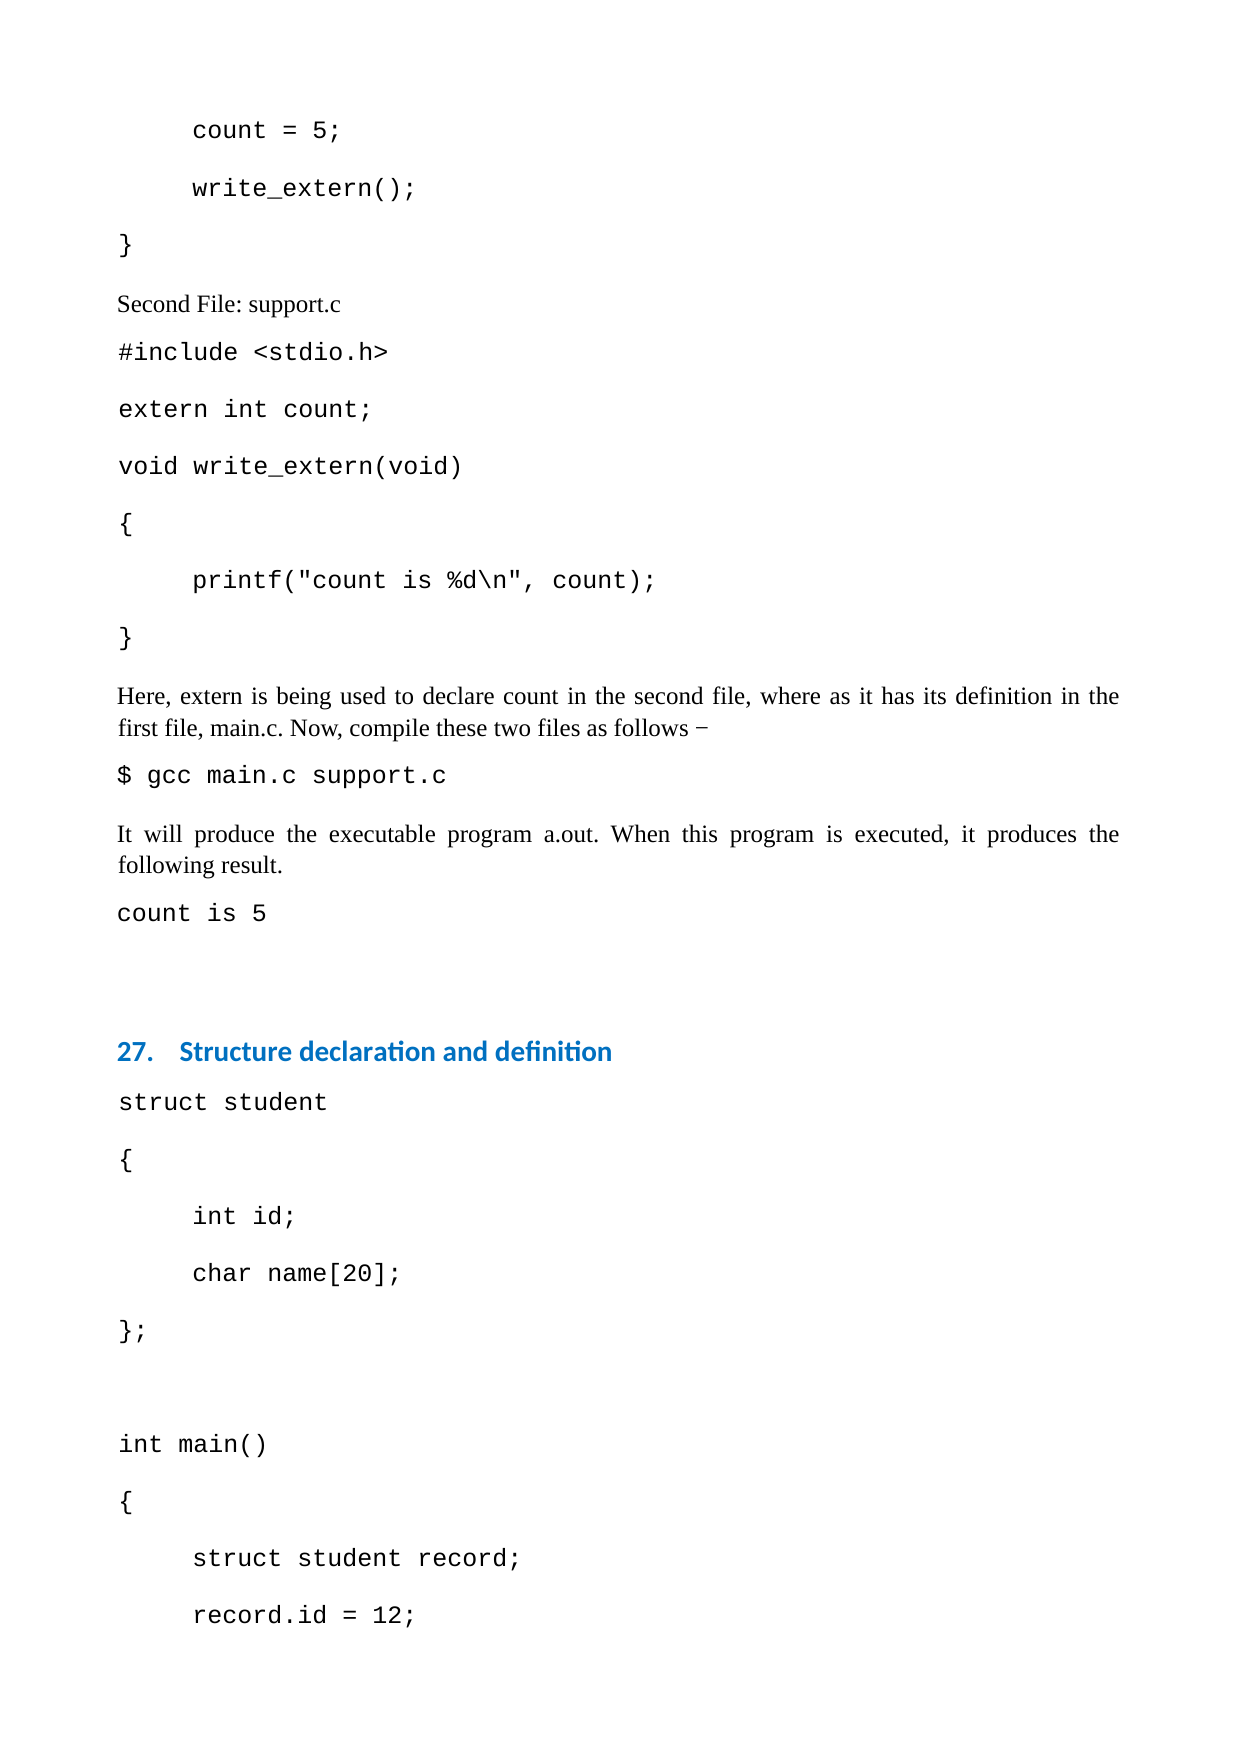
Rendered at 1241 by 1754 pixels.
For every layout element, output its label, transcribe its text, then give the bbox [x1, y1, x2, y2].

text record.id = 12; [118, 1602, 1128, 1631]
text } [118, 624, 1128, 653]
text { [118, 1488, 1128, 1517]
text printf("count is %d\n", count); [118, 567, 1128, 596]
subtitle Structure declaration and definition [117, 1033, 1122, 1069]
text #include <stdio.h> [118, 339, 1128, 368]
text }; [118, 1318, 1128, 1346]
text struct student record; [118, 1546, 1128, 1574]
text int id; [118, 1204, 1128, 1232]
text write_extern(); [118, 175, 1128, 203]
text count is 5 [117, 901, 1105, 929]
text { [118, 1147, 1128, 1175]
text void write_extern(void) [118, 453, 1128, 482]
text struct student [118, 1090, 1128, 1118]
text It will produce the executable program a.out. When this program is executed, it produces the following result. [117, 819, 1121, 879]
text int main() [118, 1432, 1128, 1460]
text { [118, 510, 1128, 539]
text extern int count; [118, 396, 1128, 425]
text Here, extern is being used to declare count in the second file, where as it has its definition in the first file, main.c. Now, compile these two files as follows − [117, 681, 1121, 742]
text count = 5; [118, 118, 1128, 146]
text Second File: support.c [117, 289, 1121, 318]
text $ gcc main.c support.c [117, 763, 1105, 791]
text } [118, 232, 1128, 260]
text char name[20]; [118, 1261, 1128, 1289]
